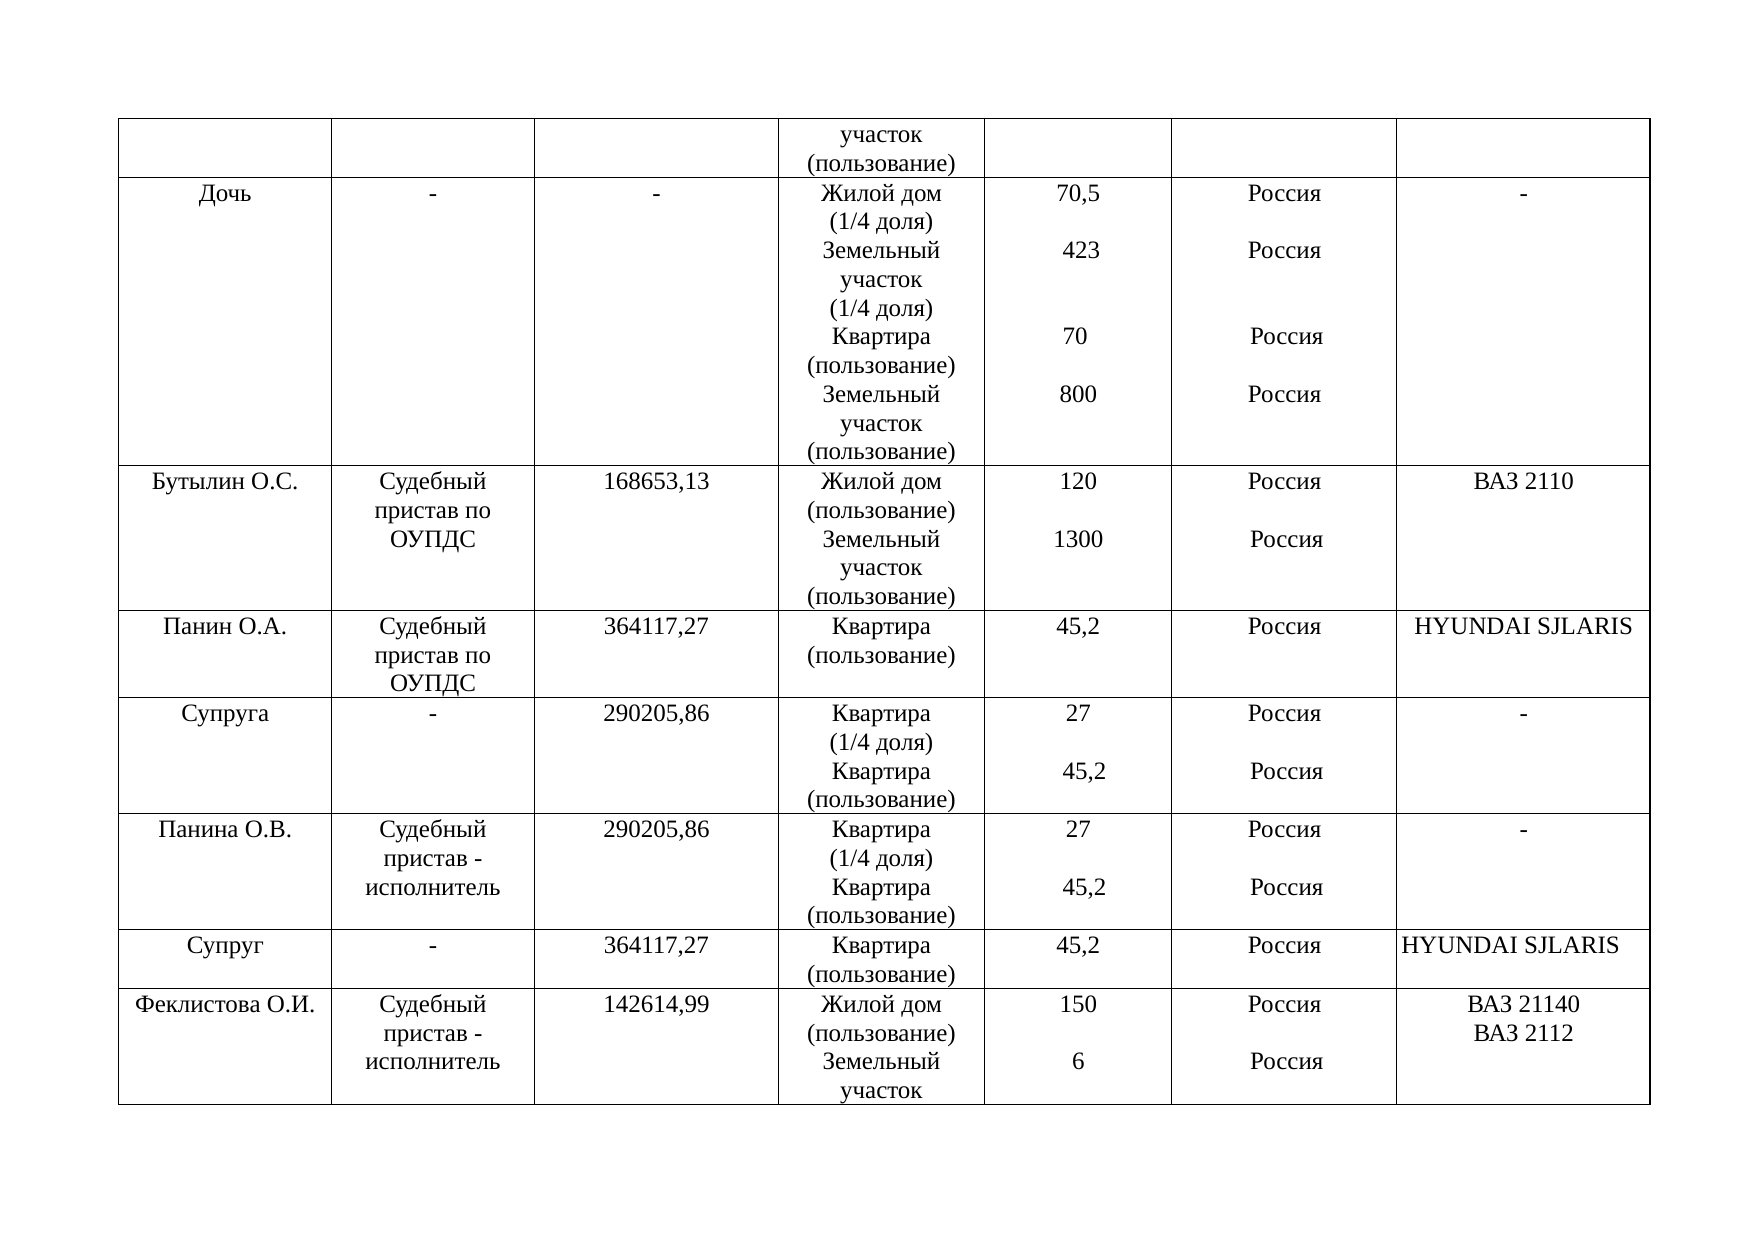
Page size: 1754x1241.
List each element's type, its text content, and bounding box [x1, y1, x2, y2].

table_cell Судебный пристав - исполнитель [332, 814, 534, 929]
table_cell 70,5 423 70 800 [985, 178, 1171, 465]
table_cell Жилой дом (1/4 доля) Земельный участок (1/4 доля) Квартира (пользование) Земельный участок (пользование) [779, 178, 984, 465]
table_cell ВАЗ 21140 ВАЗ 2112 [1397, 989, 1649, 1104]
table_cell 45,2 [985, 611, 1171, 697]
table_cell Судебный пристав по ОУПДС [332, 611, 534, 697]
table_cell Квартира (пользование) [779, 930, 984, 988]
table_cell Супруг [119, 930, 331, 988]
table_cell Россия [1172, 611, 1396, 697]
table_cell Супруга [119, 698, 331, 813]
table_cell Россия Россия [1172, 698, 1396, 813]
table_cell Дочь [119, 178, 331, 465]
table_cell - [535, 119, 778, 177]
table_cell 142614,99 [535, 989, 778, 1104]
table_cell - [1397, 814, 1649, 929]
table_cell [1172, 119, 1396, 177]
table_cell HYUNDAI SJLARIS [1397, 611, 1649, 697]
table_cell HYUNDAI SJLARIS [1397, 930, 1649, 988]
table_cell Панина О.В. [119, 814, 331, 929]
table_cell Судебный пристав - исполнитель [332, 989, 534, 1104]
table_cell 27 45,2 [985, 698, 1171, 813]
table_cell Россия Россия [1172, 466, 1396, 610]
table_cell 364117,27 [535, 930, 778, 988]
table_cell 120 1300 [985, 466, 1171, 610]
table_cell Жилой дом (пользование) Земельный участок (пользование) [779, 466, 984, 610]
table_cell - [332, 930, 534, 988]
table_cell ВАЗ 2110 [1397, 466, 1649, 610]
table_cell Россия Россия [1172, 989, 1396, 1104]
table_cell [119, 119, 331, 177]
table_cell Феклистова О.И. [119, 989, 331, 1104]
table_cell Россия [1172, 930, 1396, 988]
table_cell участок (пользование) [779, 119, 984, 177]
table_cell [985, 119, 1171, 177]
table_cell - [332, 119, 534, 177]
table_cell Квартира (пользование) [779, 611, 984, 697]
table_cell 150 6 [985, 989, 1171, 1104]
table_cell - [1397, 698, 1649, 813]
table_cell Россия Россия [1172, 814, 1396, 929]
table_cell 45,2 [985, 930, 1171, 988]
table_cell Квартира (1/4 доля) Квартира (пользование) [779, 814, 984, 929]
table_cell 290205,86 [535, 698, 778, 813]
table_cell 364117,27 [535, 611, 778, 697]
table_cell - [1397, 178, 1649, 465]
table_cell - [332, 178, 534, 465]
table_cell - [535, 178, 778, 465]
table_cell Судебный пристав по ОУПДС [332, 466, 534, 610]
table_cell Жилой дом (пользование) Земельный участок [779, 989, 984, 1104]
table_cell 27 45,2 [985, 814, 1171, 929]
table_cell Квартира (1/4 доля) Квартира (пользование) [779, 698, 984, 813]
table_cell Россия Россия Россия Россия [1172, 178, 1396, 465]
table_cell Бутылин О.С. [119, 466, 331, 610]
table_cell - [1397, 119, 1649, 177]
table_cell 168653,13 [535, 466, 778, 610]
table_cell Панин О.А. [119, 611, 331, 697]
table_cell - [332, 698, 534, 813]
table_cell 290205,86 [535, 814, 778, 929]
